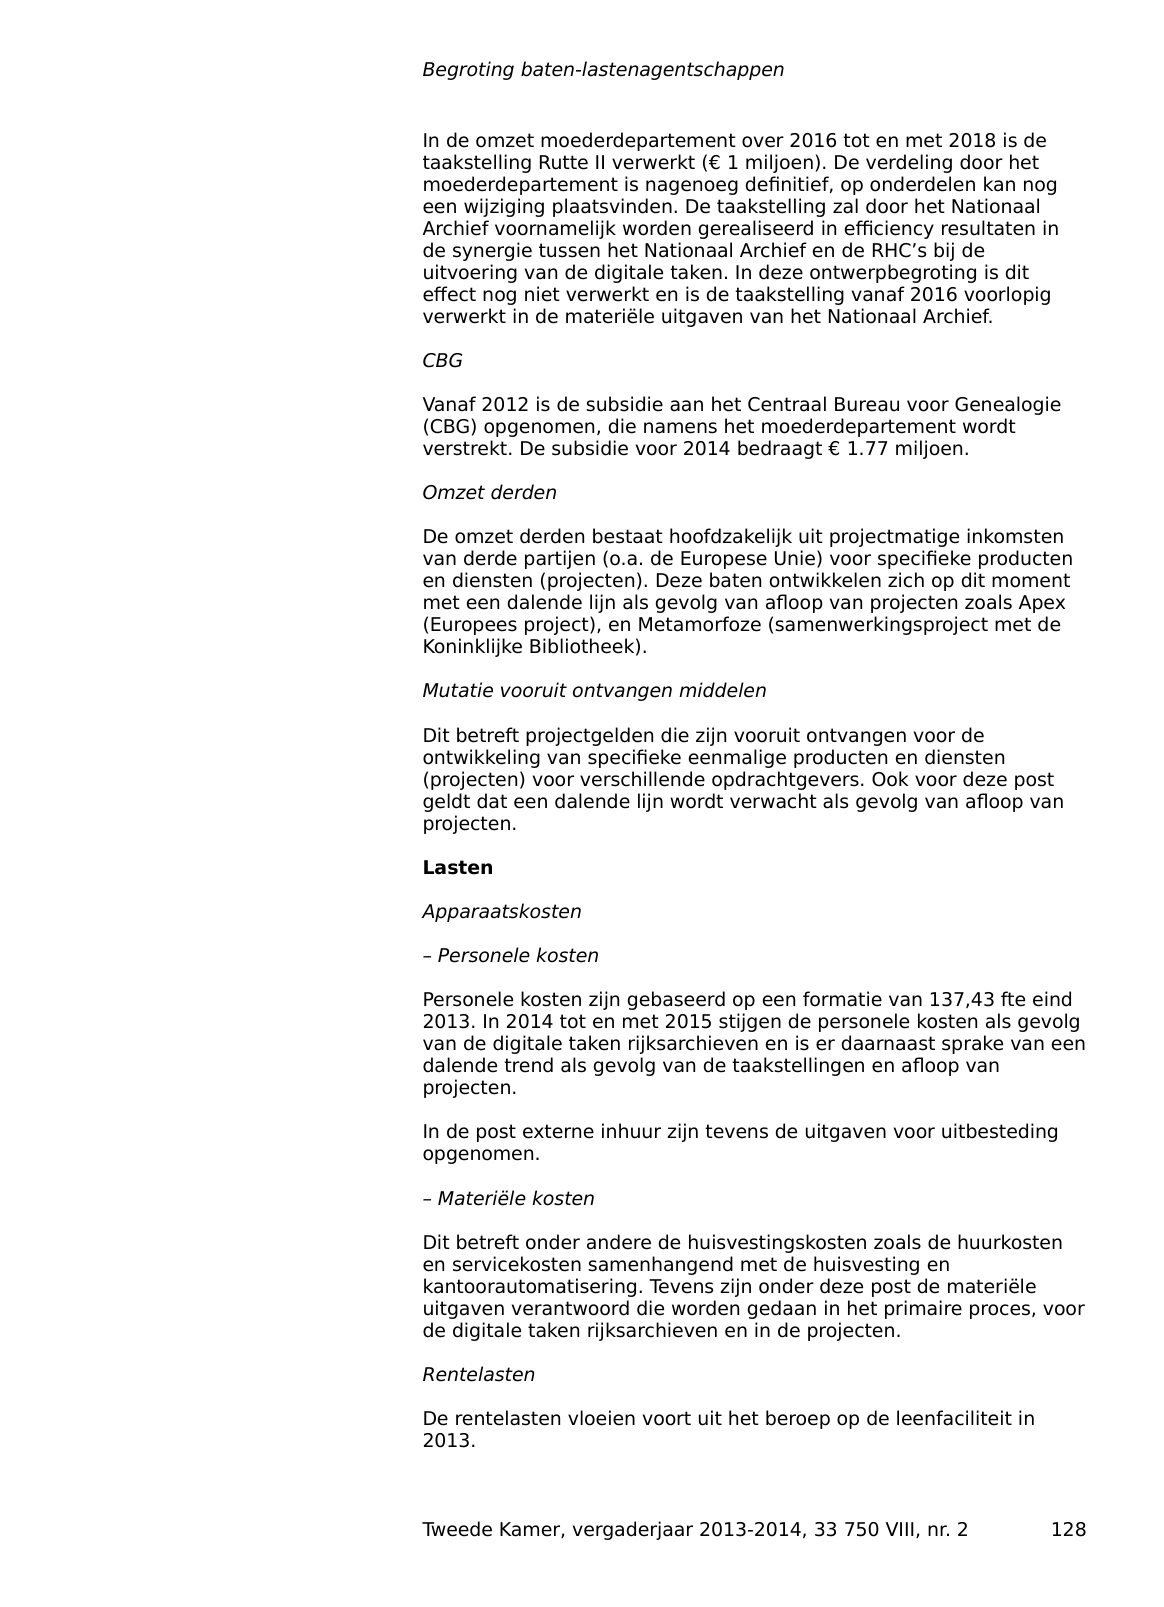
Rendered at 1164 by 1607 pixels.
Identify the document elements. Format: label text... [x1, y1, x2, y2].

text Vanaf 2012 is de subsidie aan het Centraal Bureau voor Genealogie (CBG) opgenomen, die namens het moederdepartement wordt verstrekt. De subsidie voor 2014 bedraagt € 1.77 miljoen. [422, 394, 1087, 460]
subtitle Apparaatskosten [422, 901, 1087, 923]
subtitle Rentelasten [422, 1364, 1087, 1386]
text Dit betreft projectgelden die zijn vooruit ontvangen voor de ontwikkeling van specifieke eenmalige producten en diensten (projecten) voor verschillende opdrachtgevers. Ook voor deze post geldt dat een dalende lijn wordt verwacht als gevolg van afloop van projecten. [422, 724, 1087, 834]
subtitle Mutatie vooruit ontvangen middelen [422, 680, 1087, 702]
subtitle Lasten [422, 857, 1087, 879]
subtitle – Materiële kosten [422, 1187, 1087, 1209]
subtitle – Personele kosten [422, 945, 1087, 967]
text In de omzet moederdepartement over 2016 tot en met 2018 is de taakstelling Rutte II verwerkt (€ 1 miljoen). De verdeling door het moederdepartement is nagenoeg definitief, op onderdelen kan nog een wijziging plaatsvinden. De taakstelling zal door het Nationaal Archief voornamelijk worden gerealiseerd in efficiency resultaten in de synergie tussen het Nationaal Archief en de RHC’s bij de uitvoering van de digitale taken. In deze ontwerpbegroting is dit effect nog niet verwerkt en is de taakstelling vanaf 2016 voorlopig verwerkt in de materiële uitgaven van het Nationaal Archief. [422, 130, 1087, 328]
text Dit betreft onder andere de huisvestingskosten zoals de huurkosten en servicekosten samenhangend met de huisvesting en kantoorautomatisering. Tevens zijn onder deze post de materiële uitgaven verantwoord die worden gedaan in het primaire proces, voor de digitale taken rijksarchieven en in de projecten. [422, 1232, 1087, 1341]
text De rentelasten vloeien voort uit het beroep op de leenfaciliteit in 2013. [422, 1408, 1087, 1452]
subtitle Omzet derden [422, 482, 1087, 504]
text De omzet derden bestaat hoofdzakelijk uit projectmatige inkomsten van derde partijen (o.a. de Europese Unie) voor specifieke producten en diensten (projecten). Deze baten ontwikkelen zich op dit moment met een dalende lijn als gevolg van afloop van projecten zoals Apex (Europees project), en Metamorfoze (samenwerkingsproject met de Koninklijke Bibliotheek). [422, 526, 1087, 658]
subtitle CBG [422, 350, 1087, 372]
text Personele kosten zijn gebaseerd op een formatie van 137,43 fte eind 2013. In 2014 tot en met 2015 stijgen de personele kosten als gevolg van de digitale taken rijksarchieven en is er daarnaast sprake van een dalende trend als gevolg van de taakstellingen en afloop van projecten. [422, 989, 1087, 1099]
text In de post externe inhuur zijn tevens de uitgaven voor uitbesteding opgenomen. [422, 1121, 1087, 1165]
